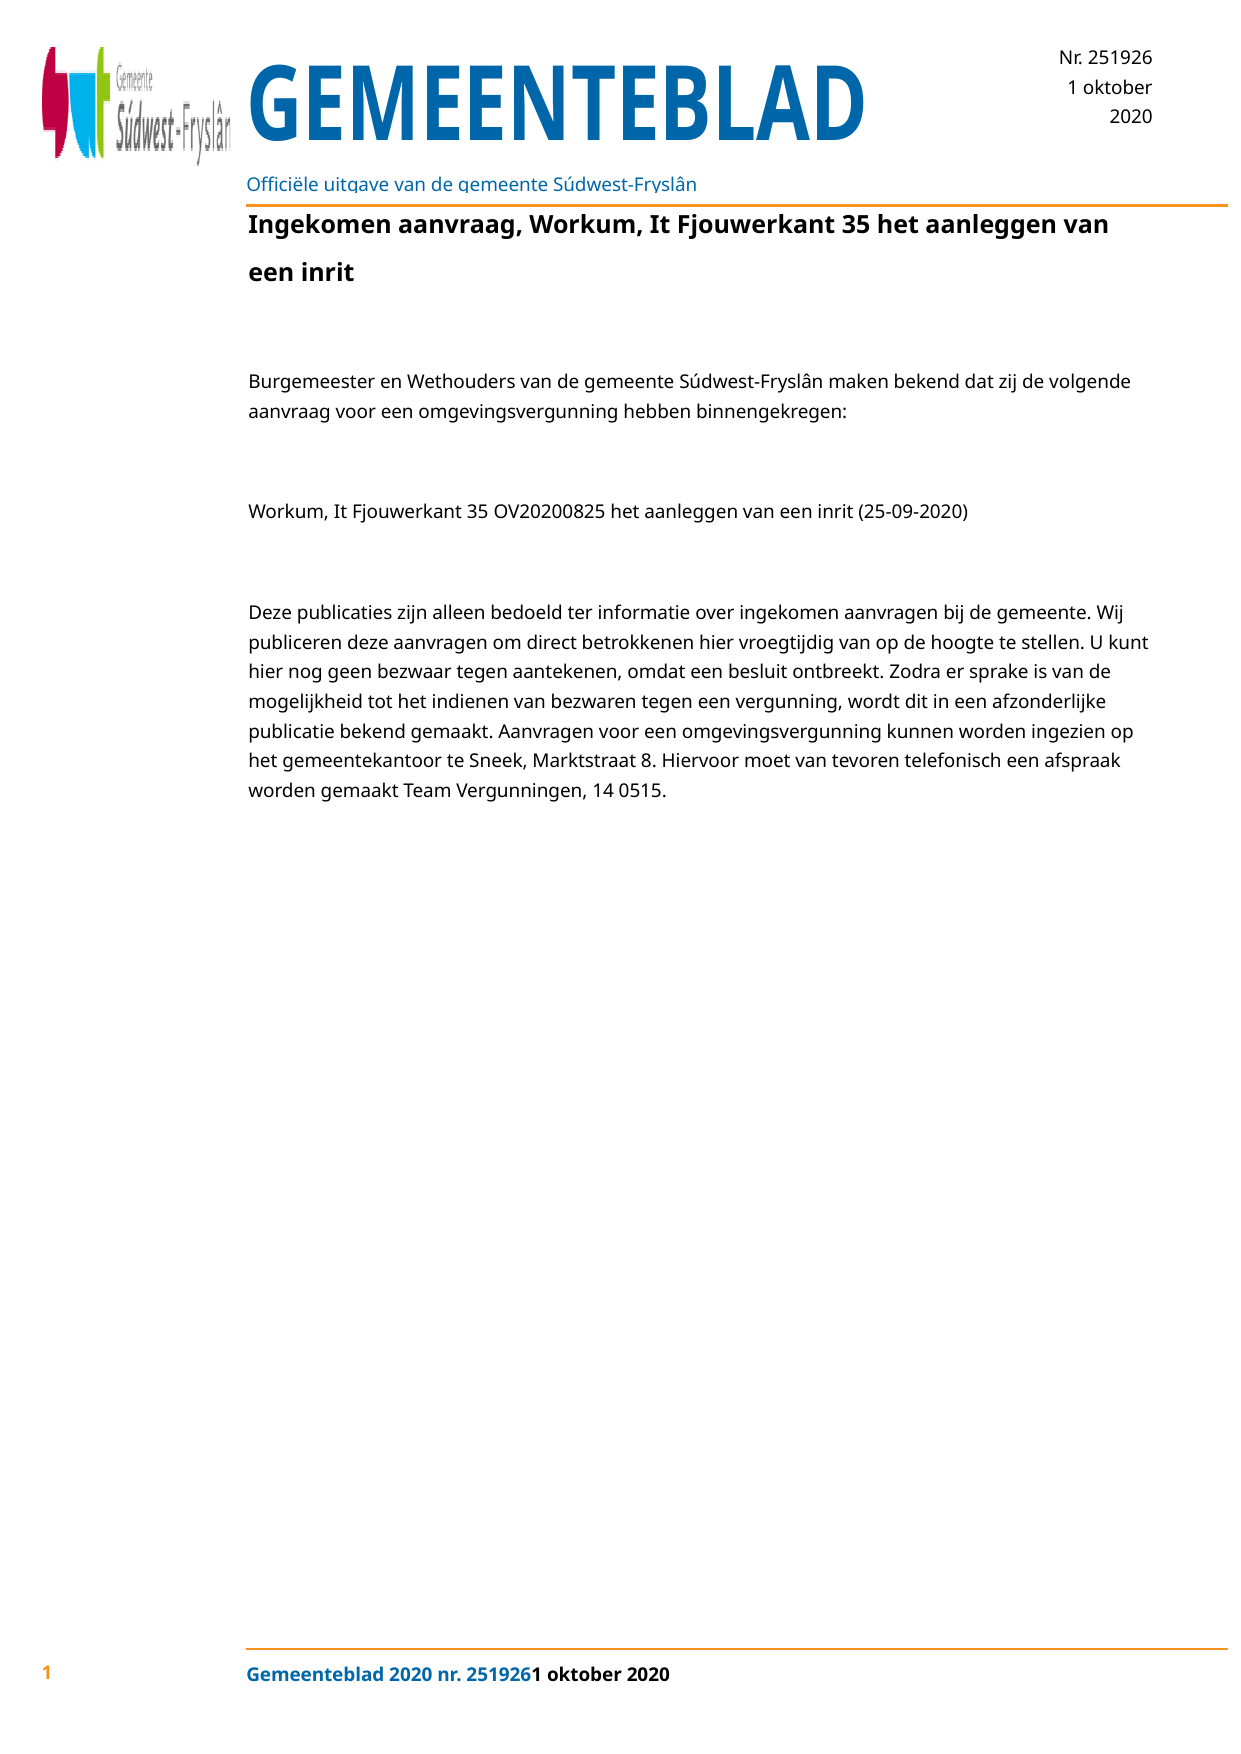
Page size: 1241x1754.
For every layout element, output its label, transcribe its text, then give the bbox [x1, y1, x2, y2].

text Burgemeester en Wethouders van de gemeente Súdwest-Fryslân maken bekend dat zij de volgende aanvraag voor een omgevingsvergunning hebben binnengekregen: [248, 368, 1152, 424]
picture [41, 47, 231, 172]
text Ingekomen aanvraag, Workum, It Fjouwerkant 35 het aanleggen van een inrit [248, 207, 1152, 288]
text Deze publicaties zijn alleen bedoeld ter informatie over ingekomen aanvragen bij de gemeente. Wij publiceren deze aanvragen om direct betrokkenen hier vroegtijdig van op de hoogte te stellen. U kunt hier nog geen bezwaar tegen aantekenen, omdat een besluit ontbreekt. Zodra er sprake is van de mogelijkheid tot het indienen van bezwaren tegen een vergunning, wordt dit in een afzonderlijke publicatie bekend gemaakt. Aanvragen voor een omgevingsvergunning kunnen worden ingezien op het gemeentekantoor te Sneek, Marktstraat 8. Hiervoor moet van tevoren telefonisch een afspraak worden gemaakt Team Vergunningen, 14 0515. [248, 599, 1152, 803]
text Workum, It Fjouwerkant 35 OV20200825 het aanleggen van een inrit (25-09-2020) [248, 499, 1152, 524]
